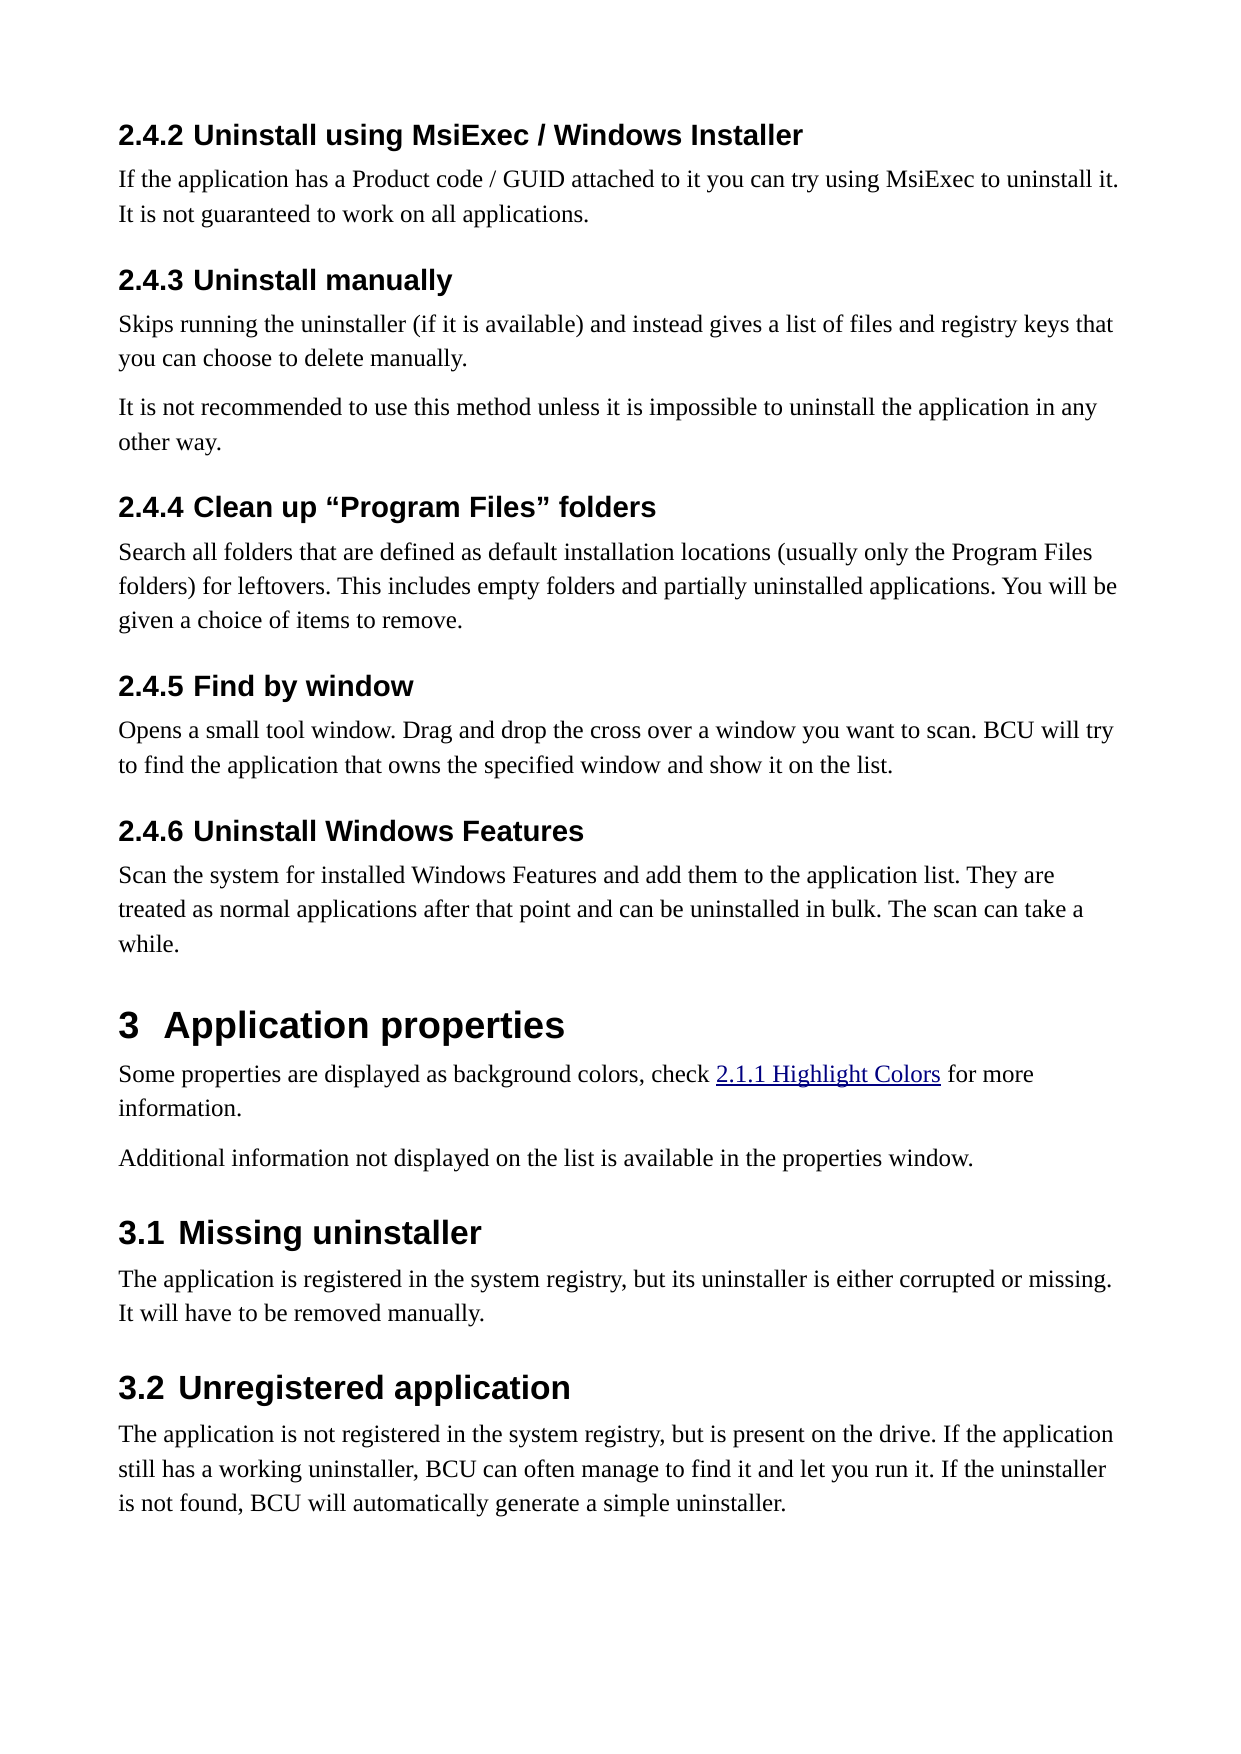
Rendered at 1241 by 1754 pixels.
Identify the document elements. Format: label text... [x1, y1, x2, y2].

text Scan the system for installed Windows Features and add them to the application list. They are treated as normal applications after that point and can be uninstalled in bulk. The scan can take a while. [118, 860, 1122, 958]
subtitle Uninstall manually [118, 262, 1122, 296]
text The application is not registered in the system registry, but is present on the drive. If the application still has a working uninstaller, BCU can often manage to find it and let you run it. If the uninstaller is not found, BCU will automatically generate a simple uninstaller. [118, 1419, 1122, 1517]
subtitle Clean up “Program Files” folders [118, 490, 1122, 524]
text Some properties are displayed as background colors, check 2.1.1 Highlight Colors for more information. [118, 1059, 1122, 1122]
subtitle Missing uninstaller [118, 1212, 1122, 1251]
text Opens a small tool window. Drag and drop the cross over a window you want to scan. BCU will try to find the application that owns the specified window and show it on the list. [118, 716, 1122, 779]
subtitle Find by window [118, 669, 1122, 703]
subtitle Uninstall using MsiExec / Windows Installer [118, 118, 1122, 152]
subtitle Application properties [118, 1003, 1122, 1047]
text If the application has a Product code / GUID attached to it you can try using MsiExec to uninstall it. It is not guaranteed to work on all applications. [118, 164, 1122, 228]
text The application is registered in the system registry, but its uninstaller is either corrupted or missing. It will have to be removed manually. [118, 1264, 1122, 1327]
text Skips running the uninstaller (if it is available) and instead gives a list of files and registry keys that you can choose to delete manually. [118, 309, 1122, 372]
text Additional information not displayed on the list is available in the properties window. [118, 1143, 1122, 1171]
subtitle Unregistered application [118, 1368, 1122, 1407]
text It is not recommended to use this method unless it is impossible to uninstall the application in any other way. [118, 392, 1122, 456]
subtitle Uninstall Windows Features [118, 814, 1122, 847]
text Search all folders that are defined as default installation locations (usually only the Program Files folders) for leftovers. This includes empty folders and partially uninstalled applications. You will be given a choice of items to remove. [118, 537, 1122, 634]
